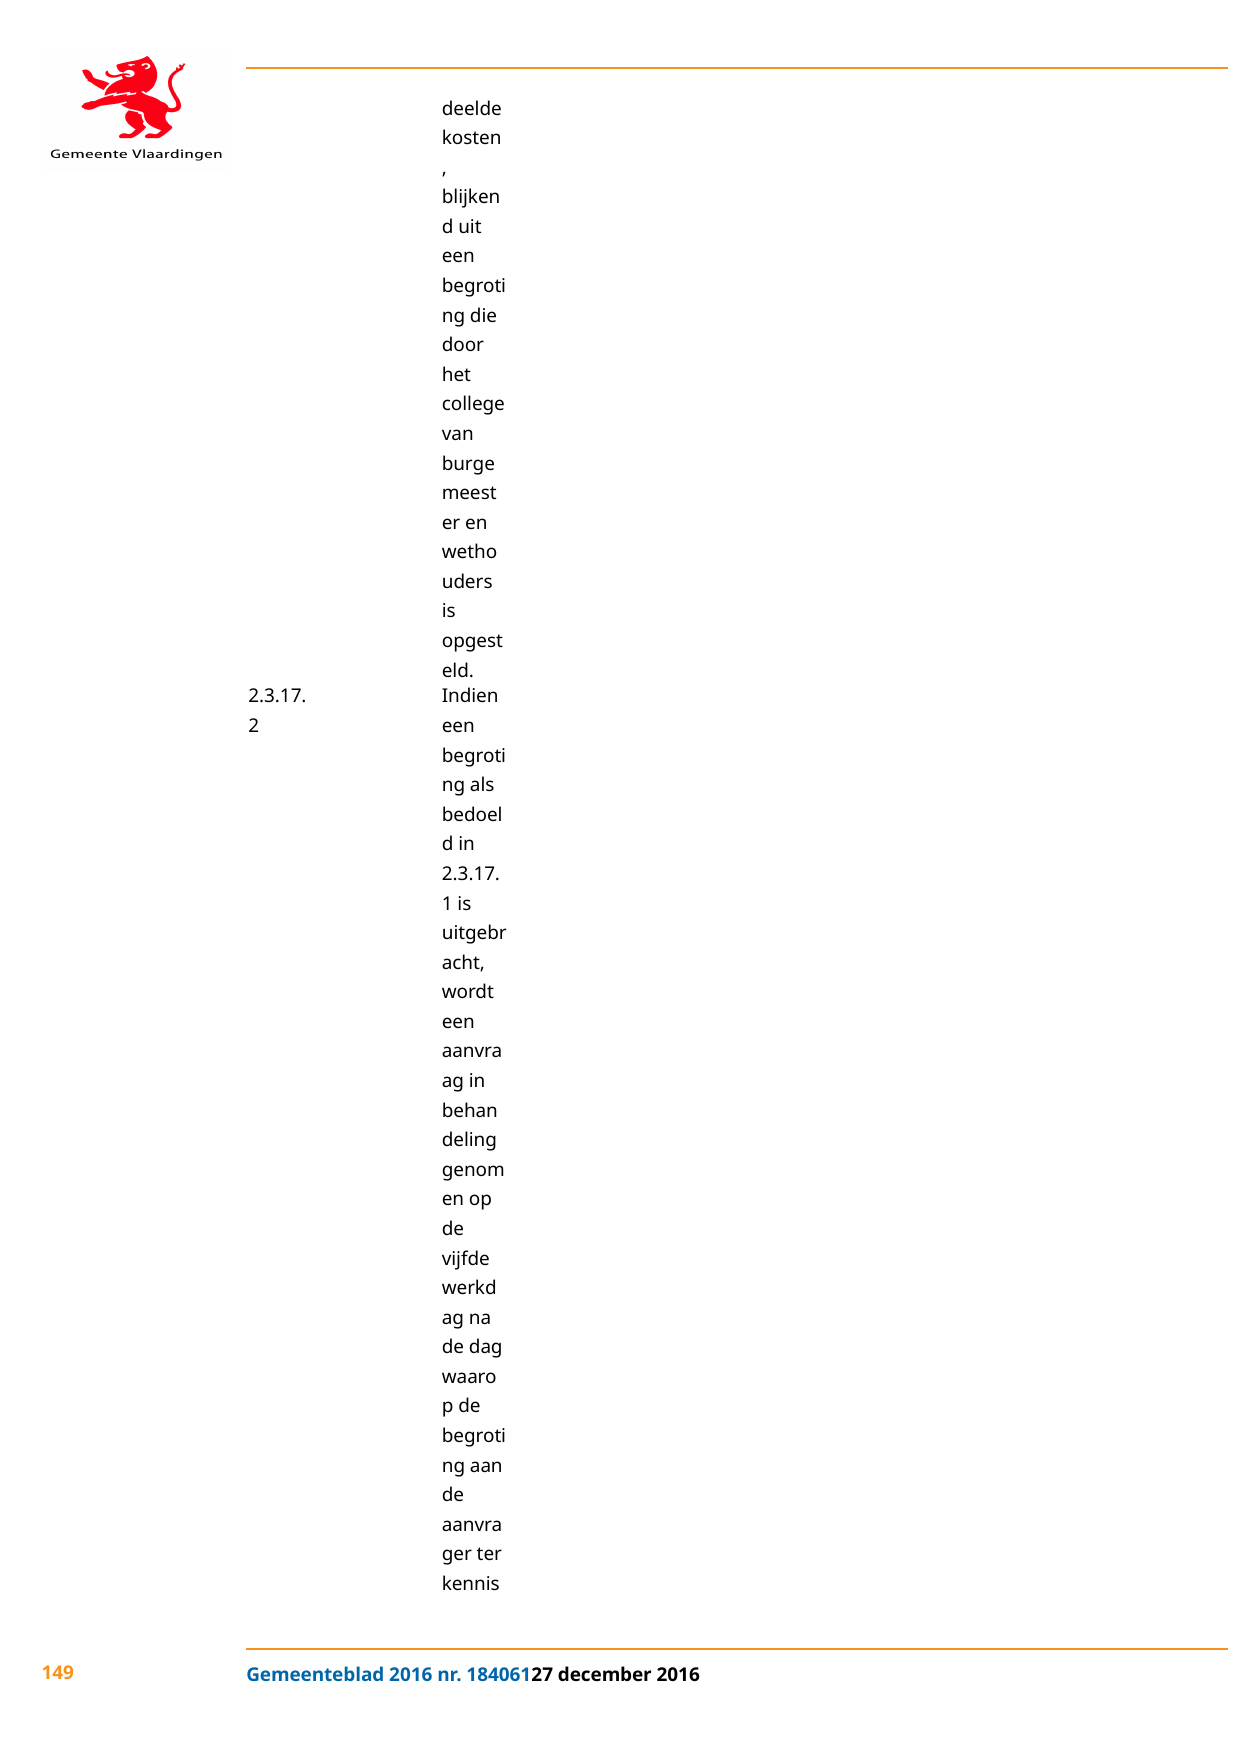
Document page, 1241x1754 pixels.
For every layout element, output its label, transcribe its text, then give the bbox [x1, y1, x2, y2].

table_cell [377, 95, 442, 683]
table_cell deelde kosten, blijkend uit een begroting die door het college van burgemeester en wethouders is opgesteld. [442, 95, 506, 683]
table_cell [635, 95, 700, 683]
table_cell 2.3.17.2 [248, 683, 312, 1596]
table_cell [506, 683, 571, 1596]
table_cell [313, 95, 377, 683]
table_cell [248, 95, 312, 683]
table_cell [506, 95, 571, 683]
picture [41, 47, 231, 172]
table_cell Indien een begroting als bedoeld in 2.3.17.1 is uitgebracht, wordt een aanvraag in behandeling genomen op de vijfde werkdag na de dag waarop de begroting aan de aanvrager ter kennis [442, 683, 506, 1596]
table_cell [635, 683, 700, 1596]
table_cell [377, 683, 442, 1596]
table_cell [571, 95, 635, 683]
table_cell [313, 683, 377, 1596]
table_cell [571, 683, 635, 1596]
